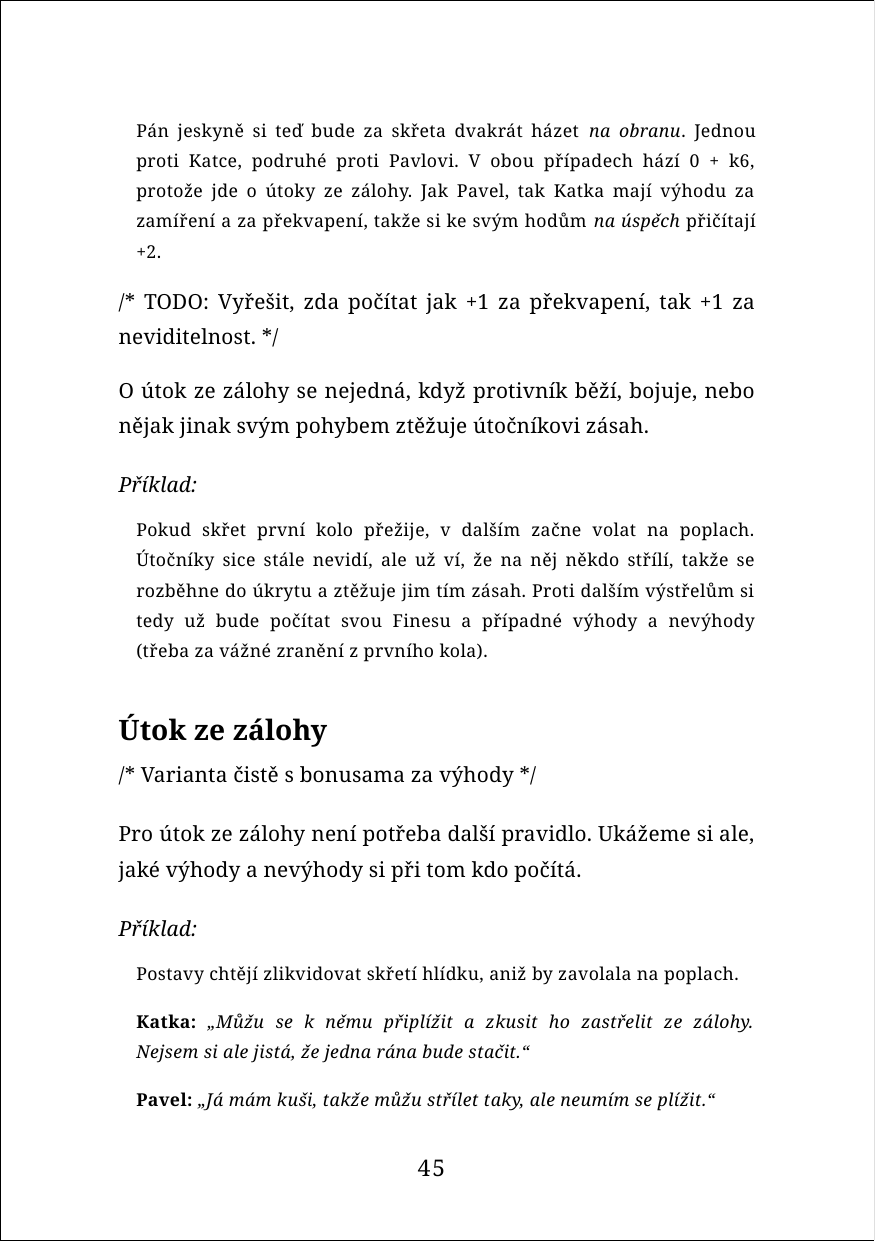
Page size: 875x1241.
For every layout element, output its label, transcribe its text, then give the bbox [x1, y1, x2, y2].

text Příklad: [118, 914, 756, 942]
text /* TODO: Vyřešit, zda počítat jak +1 za překvapení, tak +1 za neviditelnost. */ [118, 287, 756, 351]
subtitle Útok ze zálohy [118, 710, 756, 748]
text Pán jeskyně si teď bude za skřeta dvakrát házet na obranu. Jednou proti Katce, podruhé proti Pavlovi. V obou případech hází 0 + k6, protože jde o útoky ze zálohy. Jak Pavel, tak Katka mají výhodu za zamíření a za překvapení, takže si ke svým hodům na úspěch přičítají +2. [136, 118, 756, 263]
text O útok ze zálohy se nejedná, když protivník běží, bojuje, nebo nějak jinak svým pohybem ztěžuje útočníkovi zásah. [118, 376, 756, 440]
text Postavy chtějí zlikvidovat skřetí hlídku, aniž by zavolala na poplach. [136, 961, 756, 986]
text Příklad: [118, 470, 756, 499]
text /* Varianta čistě s bonusama za výhody */ [118, 760, 756, 789]
text Katka: „Můžu se k němu připlížit a zkusit ho zastřelit ze zálohy. Nejsem si ale jistá, že jedna rána bude stačit.“ [136, 1009, 756, 1064]
text Pavel: „Já mám kuši, takže můžu střílet taky, ale neumím se plížit.“ [136, 1087, 756, 1112]
text Pokud skřet první kolo přežije, v dalším začne volat na poplach. Útočníky sice stále nevidí, ale už ví, že na něj někdo střílí, takže se rozběhne do úkrytu a ztěžuje jim tím zásah. Proti dalším výstřelům si tedy už bude počítat svou Finesu a případné výhody a nevýhody (třeba za vážné zranění z prvního kola). [136, 518, 756, 663]
text Pro útok ze zálohy není potřeba další pravidlo. Ukážeme si ale, jaké výhody a nevýhody si při tom kdo počítá. [118, 819, 756, 883]
